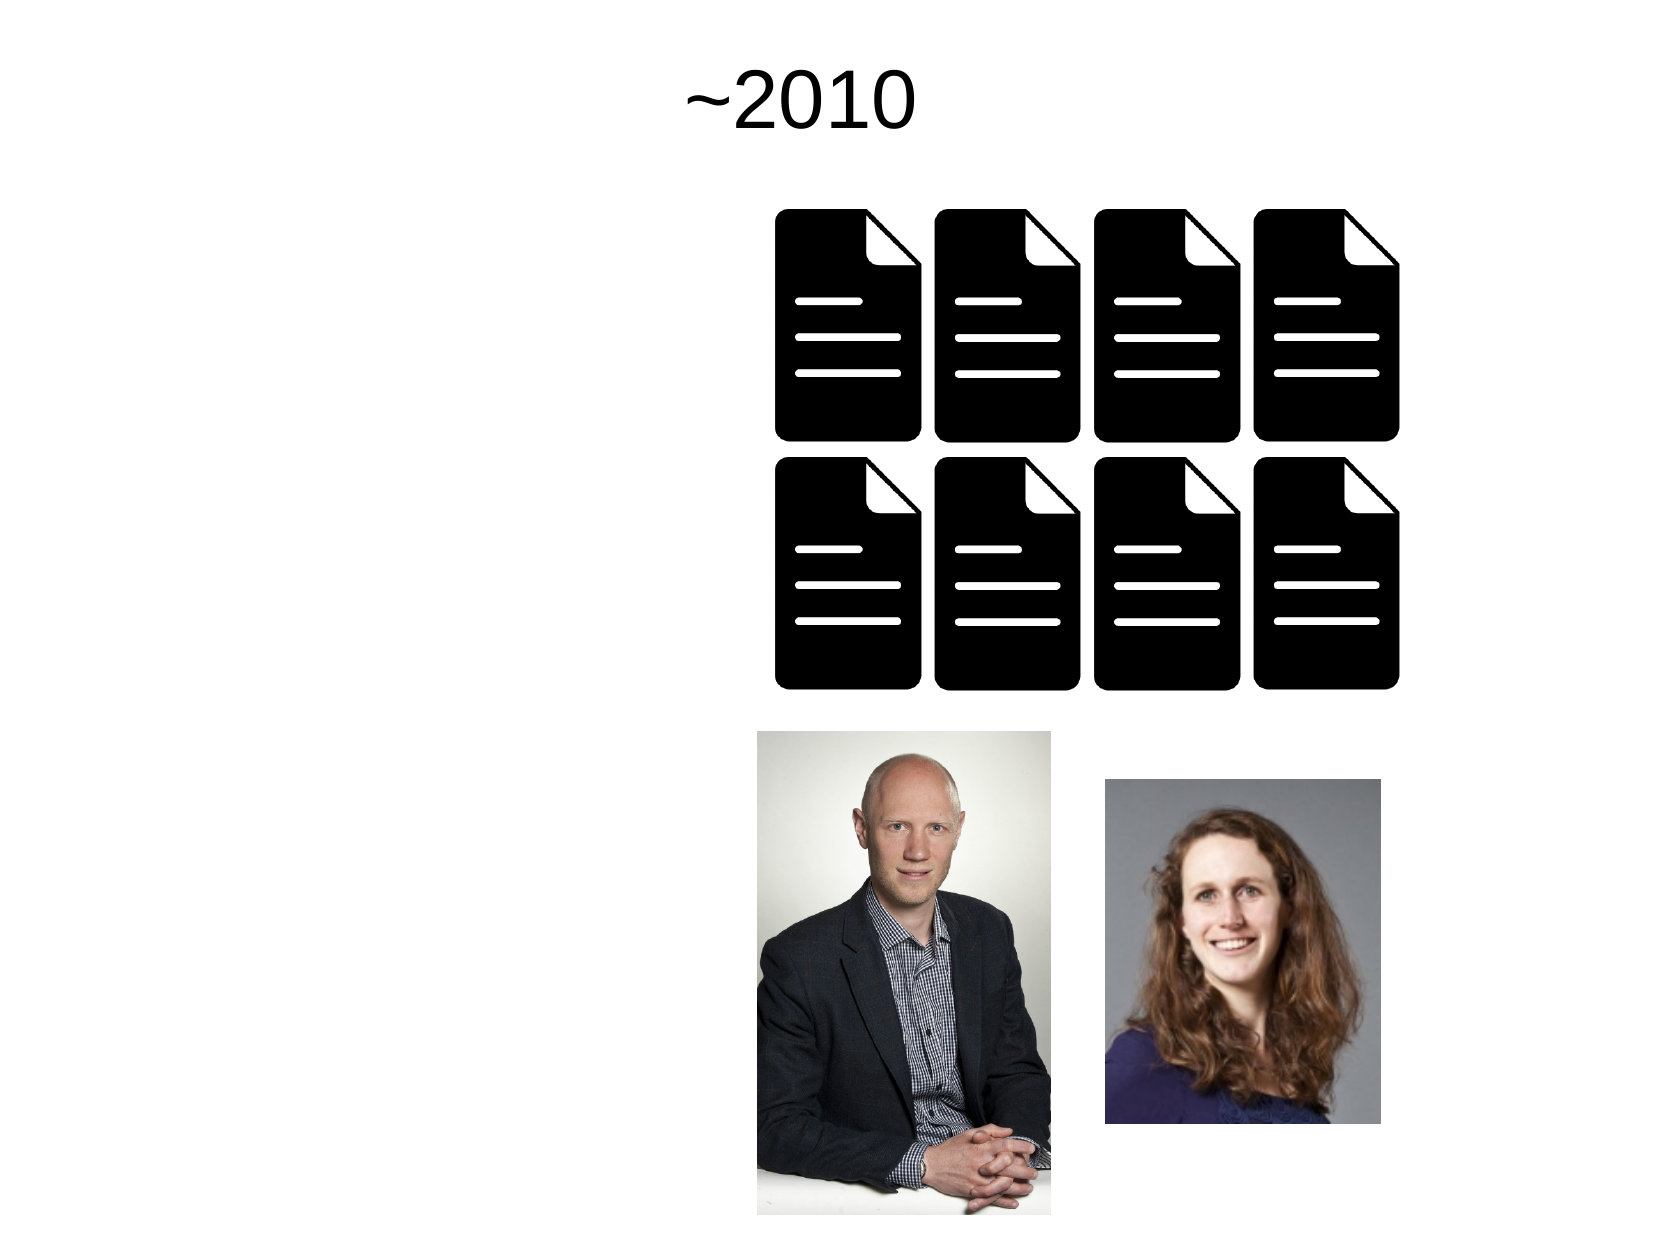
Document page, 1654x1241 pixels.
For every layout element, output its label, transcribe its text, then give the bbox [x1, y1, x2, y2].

picture [751, 196, 1411, 699]
text_box ~2010 [380, 45, 1221, 154]
picture [1105, 779, 1381, 1124]
picture [757, 731, 1051, 1216]
